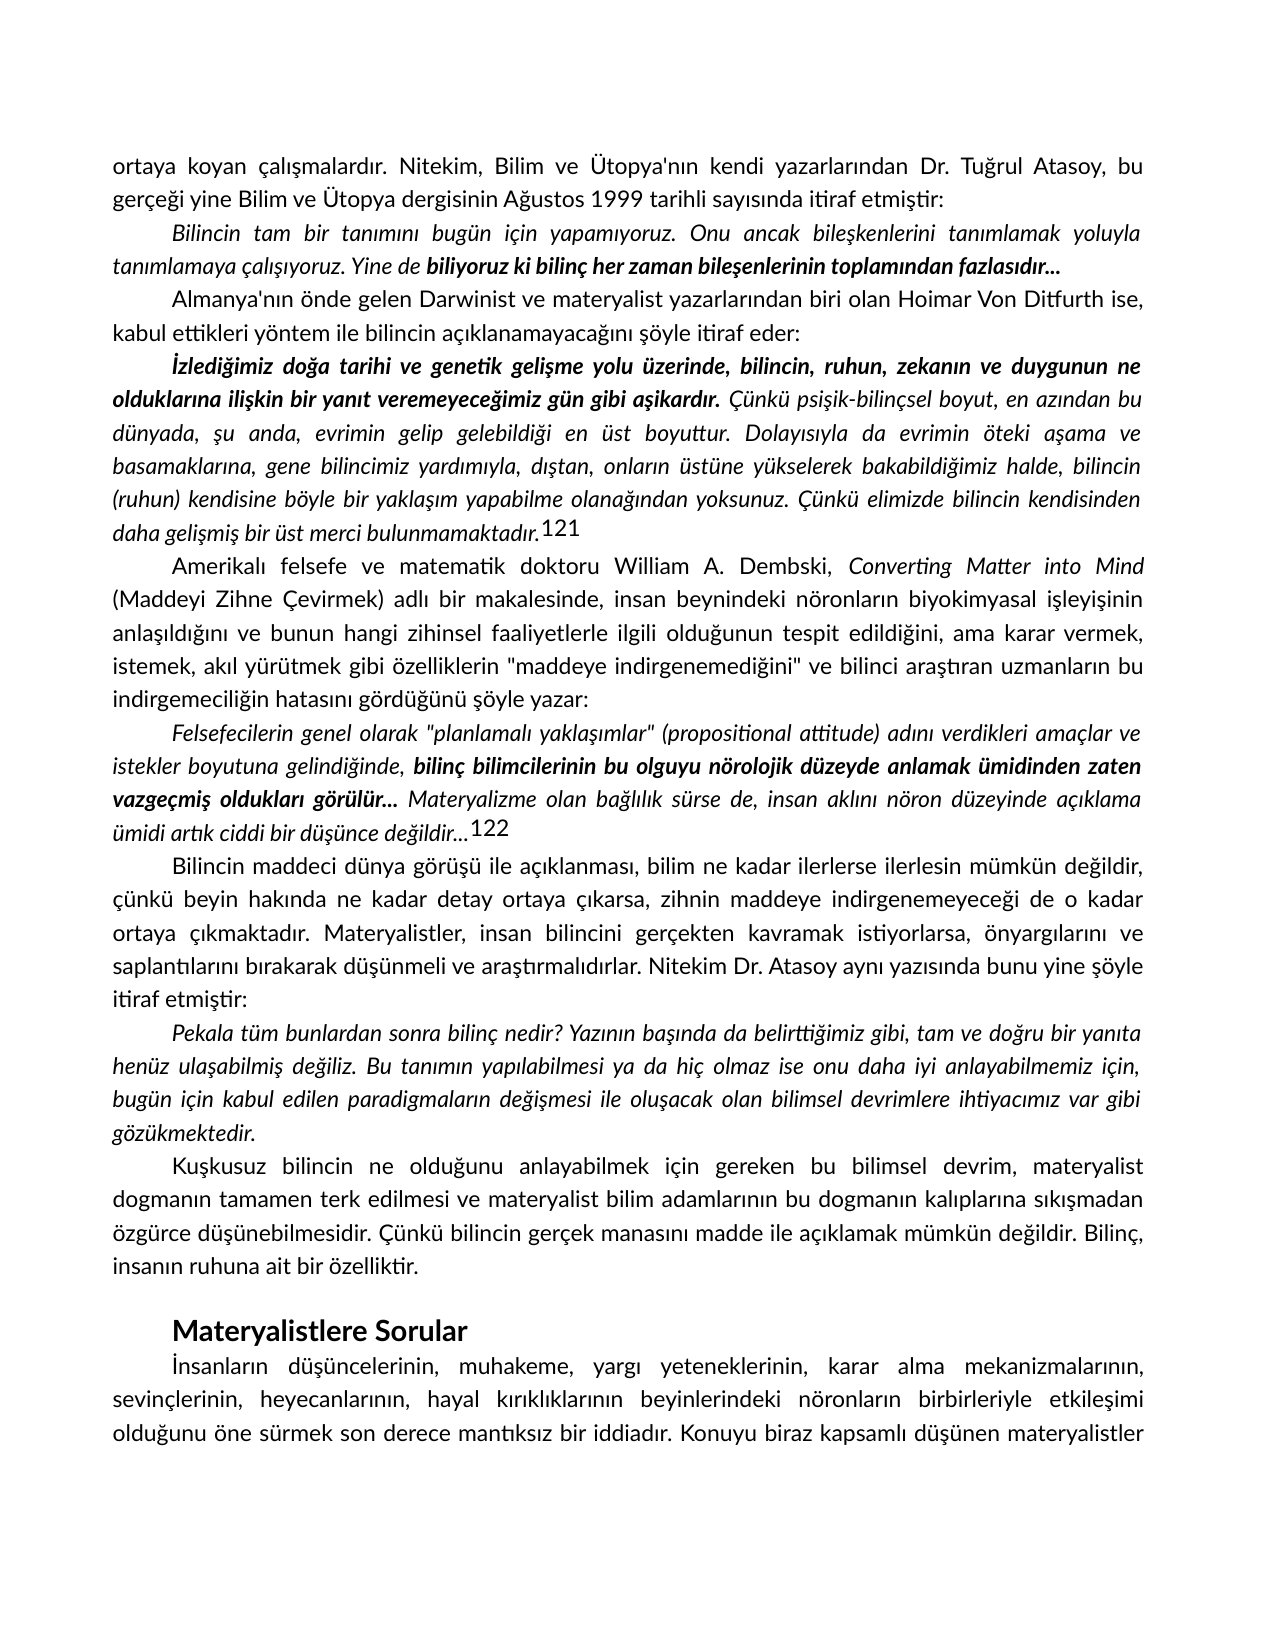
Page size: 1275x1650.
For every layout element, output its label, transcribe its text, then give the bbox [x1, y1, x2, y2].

text Materyalistlere Sorular [112, 1314, 1145, 1348]
text Amerikalı felsefe ve matematik doktoru William A. Dembski, Converting Matter into Mind (Maddeyi Zihne Çevirmek) adlı bir makalesinde, insan beynindeki nöronların biyokimyasal işleyişinin anlaşıldığını ve bunun hangi zihinsel faaliyetlerle ilgili olduğunun tespit edildiğini, ama karar vermek, istemek, akıl yürütmek gibi özelliklerin "maddeye indirgenemediğini" ve bilinci araştıran uzmanların bu indirgemeciliğin hatasını gördüğünü şöyle yazar: [112, 548, 1145, 714]
text Kuşkusuz bilincin ne olduğunu anlayabilmek için gereken bu bilimsel devrim, materyalist dogmanın tamamen terk edilmesi ve materyalist bilim adamlarının bu dogmanın kalıplarına sıkışmadan özgürce düşünebilmesidir. Çünkü bilincin gerçek manasını madde ile açıklamak mümkün değildir. Bilinç, insanın ruhuna ait bir özelliktir. [112, 1148, 1145, 1281]
text İnsanların düşüncelerinin, muhakeme, yargı yeteneklerinin, karar alma mekanizmalarının, sevinçlerinin, heyecanlarının, hayal kırıklıklarının beyinlerindeki nöronların birbirleriyle etkileşimi olduğunu öne sürmek son derece mantıksız bir iddiadır. Konuyu biraz kapsamlı düşünen materyalistler [112, 1348, 1145, 1448]
text Bilincin tam bir tanımını bugün için yapamıyoruz. Onu ancak bileşkenlerini tanımlamak yoluyla tanımlamaya çalışıyoruz. Yine de biliyoruz ki bilinç her zaman bileşenlerinin toplamından fazlasıdır... [112, 214, 1145, 281]
text Pekala tüm bunlardan sonra bilinç nedir? Yazının başında da belirttiğimiz gibi, tam ve doğru bir yanıta henüz ulaşabilmiş değiliz. Bu tanımın yapılabilmesi ya da hiç olmaz ise onu daha iyi anlayabilmemiz için, bugün için kabul edilen paradigmaların değişmesi ile oluşacak olan bilimsel devrimlere ihtiyacımız var gibi gözükmektedir. [112, 1014, 1145, 1148]
text Bilincin maddeci dünya görüşü ile açıklanması, bilim ne kadar ilerlerse ilerlesin mümkün değildir, çünkü beyin hakında ne kadar detay ortaya çıkarsa, zihnin maddeye indirgenemeyeceği de o kadar ortaya çıkmaktadır. Materyalistler, insan bilincini gerçekten kavramak istiyorlarsa, önyargılarını ve saplantılarını bırakarak düşünmeli ve araştırmalıdırlar. Nitekim Dr. Atasoy aynı yazısında bunu yine şöyle itiraf etmiştir: [112, 848, 1145, 1014]
text Felsefecilerin genel olarak "planlamalı yaklaşımlar" (propositional attitude) adını verdikleri amaçlar ve istekler boyutuna gelindiğinde, bilinç bilimcilerinin bu olguyu nörolojik düzeyde anlamak ümidinden zaten vazgeçmiş oldukları görülür... Materyalizme olan bağlılık sürse de, insan aklını nöron düzeyinde açıklama ümidi artık ciddi bir düşünce değildir...122 [112, 714, 1145, 848]
text ortaya koyan çalışmalardır. Nitekim, Bilim ve Ütopya'nın kendi yazarlarından Dr. Tuğrul Atasoy, bu gerçeği yine Bilim ve Ütopya dergisinin Ağustos 1999 tarihli sayısında itiraf etmiştir: [112, 148, 1145, 214]
text Almanya'nın önde gelen Darwinist ve materyalist yazarlarından biri olan Hoimar Von Ditfurth ise, kabul ettikleri yöntem ile bilincin açıklanamayacağını şöyle itiraf eder: [112, 281, 1145, 348]
text İzlediğimiz doğa tarihi ve genetik gelişme yolu üzerinde, bilincin, ruhun, zekanın ve duygunun ne olduklarına ilişkin bir yanıt veremeyeceğimiz gün gibi aşikardır. Çünkü psişik-bilinçsel boyut, en azından bu dünyada, şu anda, evrimin gelip gelebildiği en üst boyuttur. Dolayısıyla da evrimin öteki aşama ve basamaklarına, gene bilincimiz yardımıyla, dıştan, onların üstüne yükselerek bakabildiğimiz halde, bilincin (ruhun) kendisine böyle bir yaklaşım yapabilme olanağından yoksunuz. Çünkü elimizde bilincin kendisinden daha gelişmiş bir üst merci bulunmamaktadır.121 [112, 348, 1145, 548]
